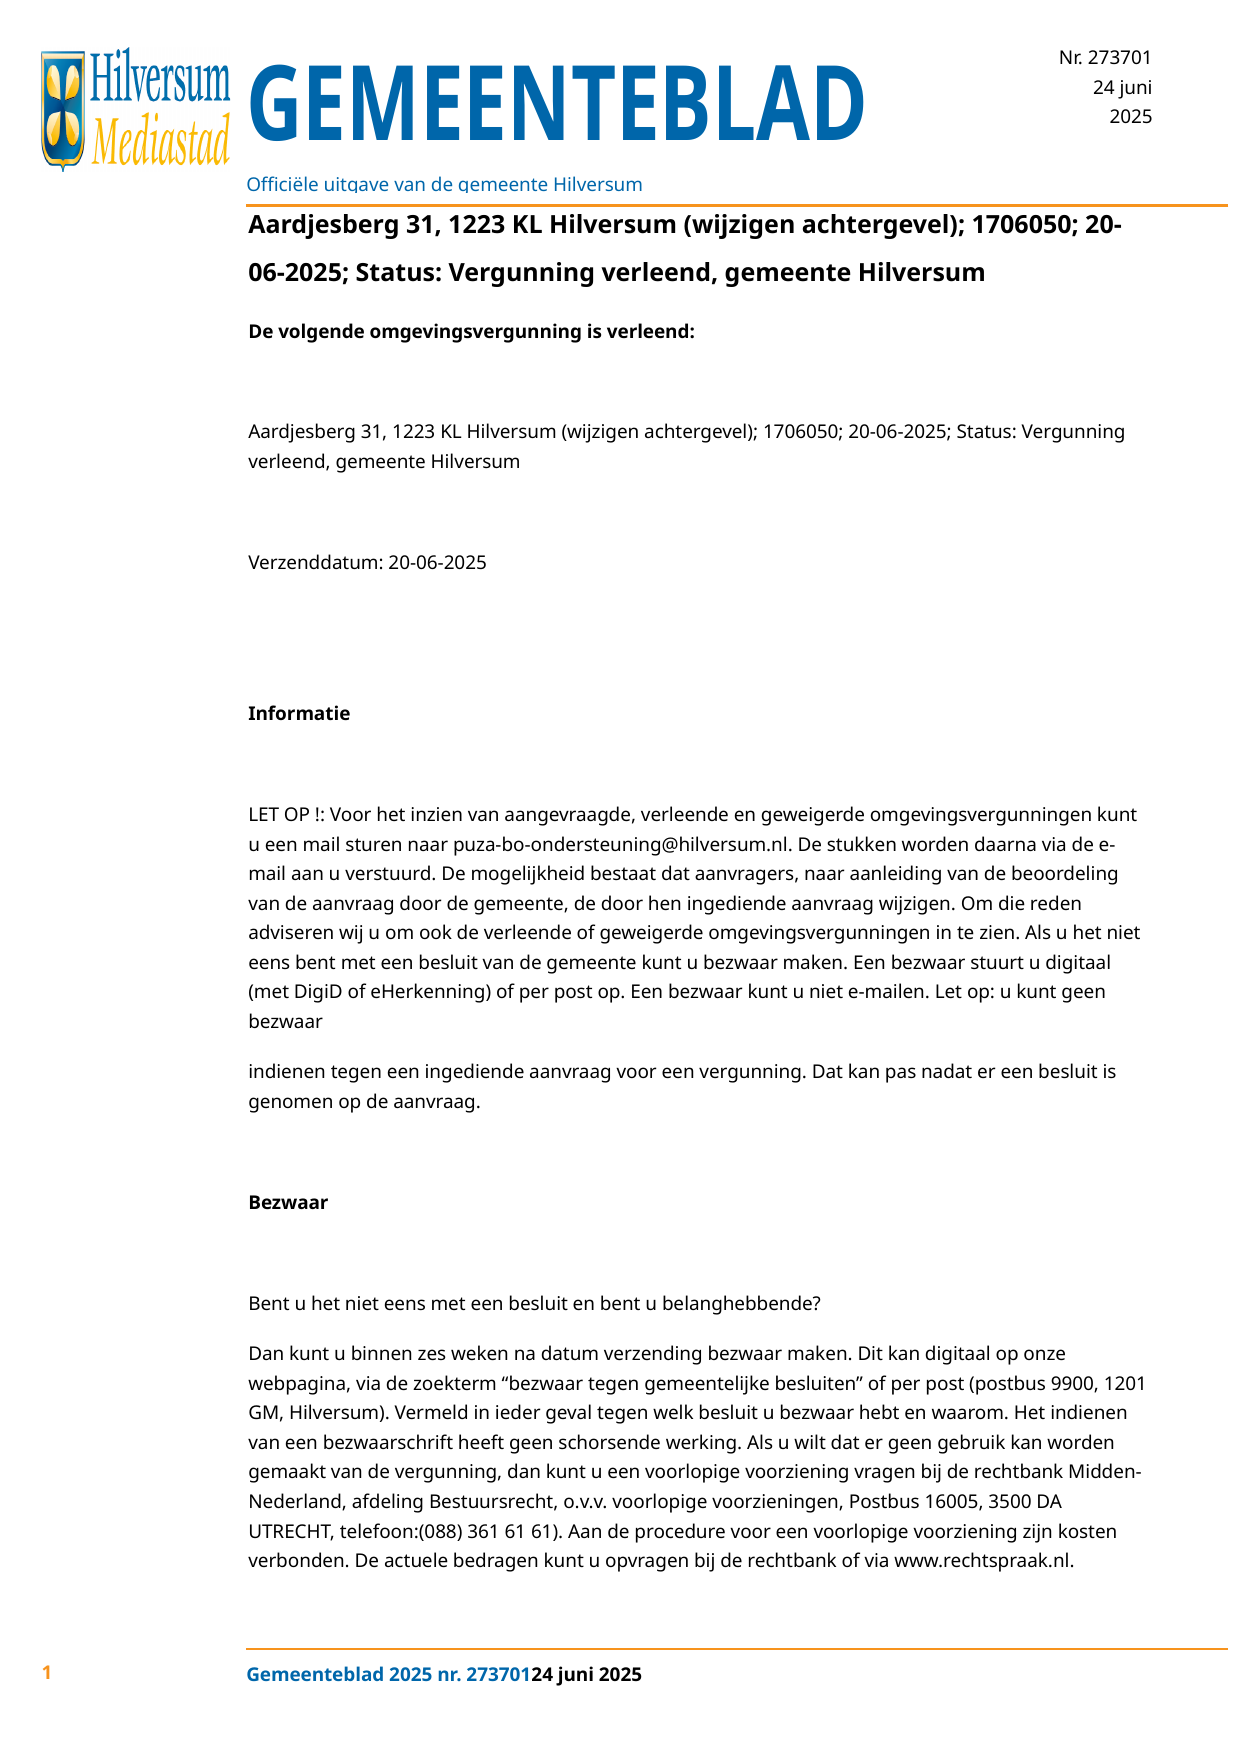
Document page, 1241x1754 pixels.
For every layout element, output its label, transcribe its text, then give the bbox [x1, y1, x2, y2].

text Aardjesberg 31, 1223 KL Hilversum (wijzigen achtergevel); 1706050; 20-06-2025; Status: Vergunning verleend, gemeente Hilversum [248, 207, 1152, 288]
text Informatie [248, 700, 1152, 726]
text Bent u het niet eens met een besluit en bent u belanghebbende? [248, 1290, 1152, 1316]
text Verzenddatum: 20-06-2025 [248, 549, 1152, 575]
text De volgende omgevingsvergunning is verleend: [248, 318, 1152, 344]
text Aardjesberg 31, 1223 KL Hilversum (wijzigen achtergevel); 1706050; 20-06-2025; Status: Vergunning verleend, gemeente Hilversum [248, 419, 1152, 474]
text indienen tegen een ingediende aanvraag voor een vergunning. Dat kan pas nadat er een besluit is genomen op de aanvraag. [248, 1059, 1152, 1114]
text Dan kunt u binnen zes weken na datum verzending bezwaar maken. Dit kan digitaal op onze webpagina, via de zoekterm “bezwaar tegen gemeentelijke besluiten” of per post (postbus 9900, 1201 GM, Hilversum). Vermeld in ieder geval tegen welk besluit u bezwaar hebt en waarom. Het indienen van een bezwaarschrift heeft geen schorsende werking. Als u wilt dat er geen gebruik kan worden gemaakt van de vergunning, dan kunt u een voorlopige voorziening vragen bij de rechtbank Midden-Nederland, afdeling Bestuursrecht, o.v.v. voorlopige voorzieningen, Postbus 16005, 3500 DA UTRECHT, telefoon:(088) 361 61 61). Aan de procedure voor een voorlopige voorziening zijn kosten verbonden. De actuele bedragen kunt u opvragen bij de rechtbank of via www.rechtspraak.nl. [248, 1340, 1152, 1573]
text Bezwaar [248, 1189, 1152, 1215]
picture [41, 47, 231, 172]
text LET OP !: Voor het inzien van aangevraagde, verleende en geweigerde omgevingsvergunningen kunt u een mail sturen naar puza-bo-ondersteuning@hilversum.nl. De stukken worden daarna via de e-mail aan u verstuurd. De mogelijkheid bestaat dat aanvragers, naar aanleiding van de beoordeling van de aanvraag door de gemeente, de door hen ingediende aanvraag wijzigen. Om die reden adviseren wij u om ook de verleende of geweigerde omgevingsvergunningen in te zien. Als u het niet eens bent met een besluit van de gemeente kunt u bezwaar maken. Een bezwaar stuurt u digitaal (met DigiD of eHerkenning) of per post op. Een bezwaar kunt u niet e-mailen. Let op: u kunt geen bezwaar [248, 801, 1152, 1034]
